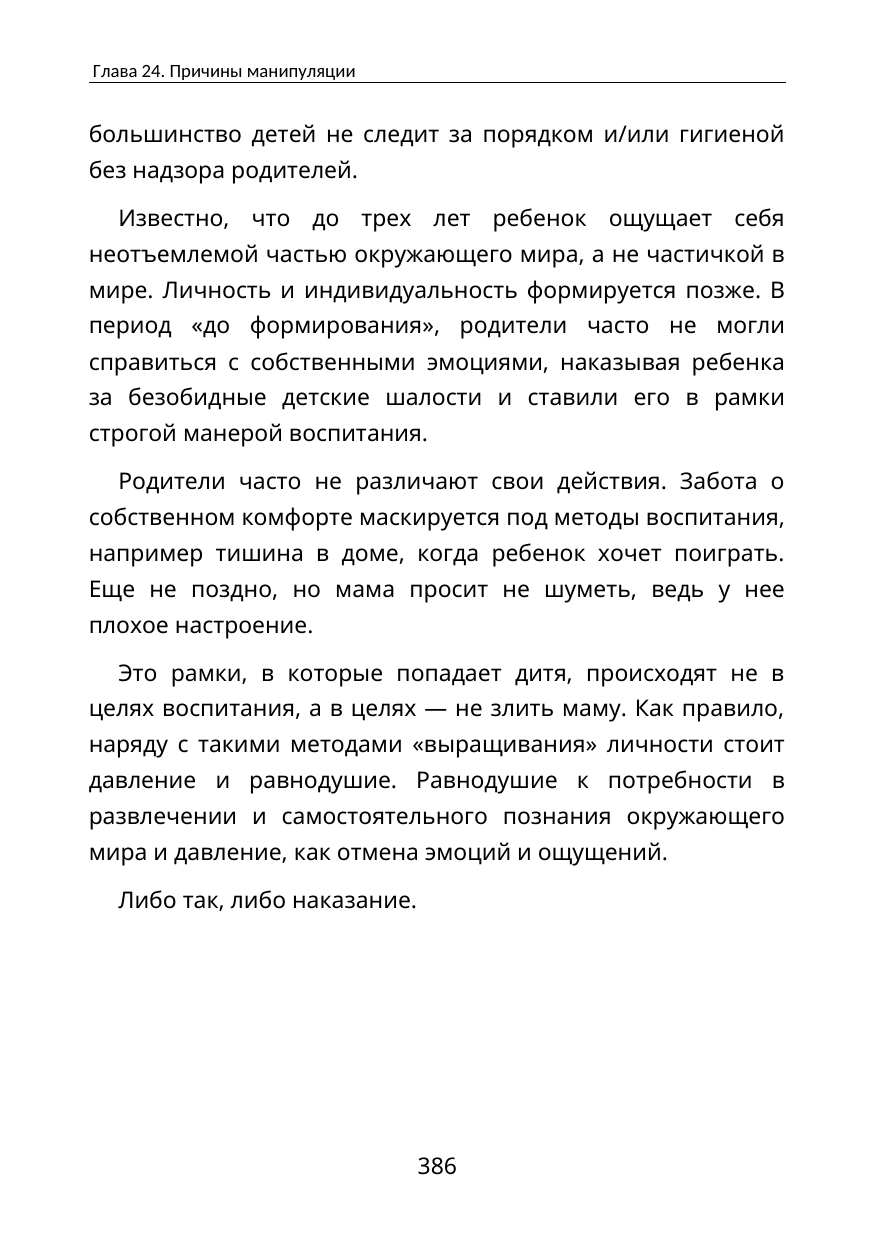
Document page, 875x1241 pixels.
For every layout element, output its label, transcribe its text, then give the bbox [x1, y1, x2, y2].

text Родители часто не различают свои действия. Забота о собственном комфорте маскируется под методы воспитания, например тишина в доме, когда ребенок хочет поиграть. Еще не поздно, но мама просит не шуметь, ведь у нее плохое настроение. [88, 465, 786, 640]
text Либо так, либо наказание. [88, 884, 786, 915]
text большинство детей не следит за порядком и/или гигиеной без надзора родителей. [88, 118, 786, 185]
text Это рамки, в которые попадает дитя, происходят не в целях воспитания, а в целях — не злить маму. Как правило, наряду с такими методами «выращивания» личности стоит давление и равнодушие. Равнодушие к потребности в развлечении и самостоятельного познания окружающего мира и давление, как отмена эмоций и ощущений. [88, 656, 786, 867]
text Известно, что до трех лет ребенок ощущает себя неотъемлемой частью окружающего мира, а не частичкой в мире. Личность и индивидуальность формируется позже. В период «до формирования», родители часто не могли справиться с собственными эмоциями, наказывая ребенка за безобидные детские шалости и ставили его в рамки строгой манерой воспитания. [88, 202, 786, 448]
